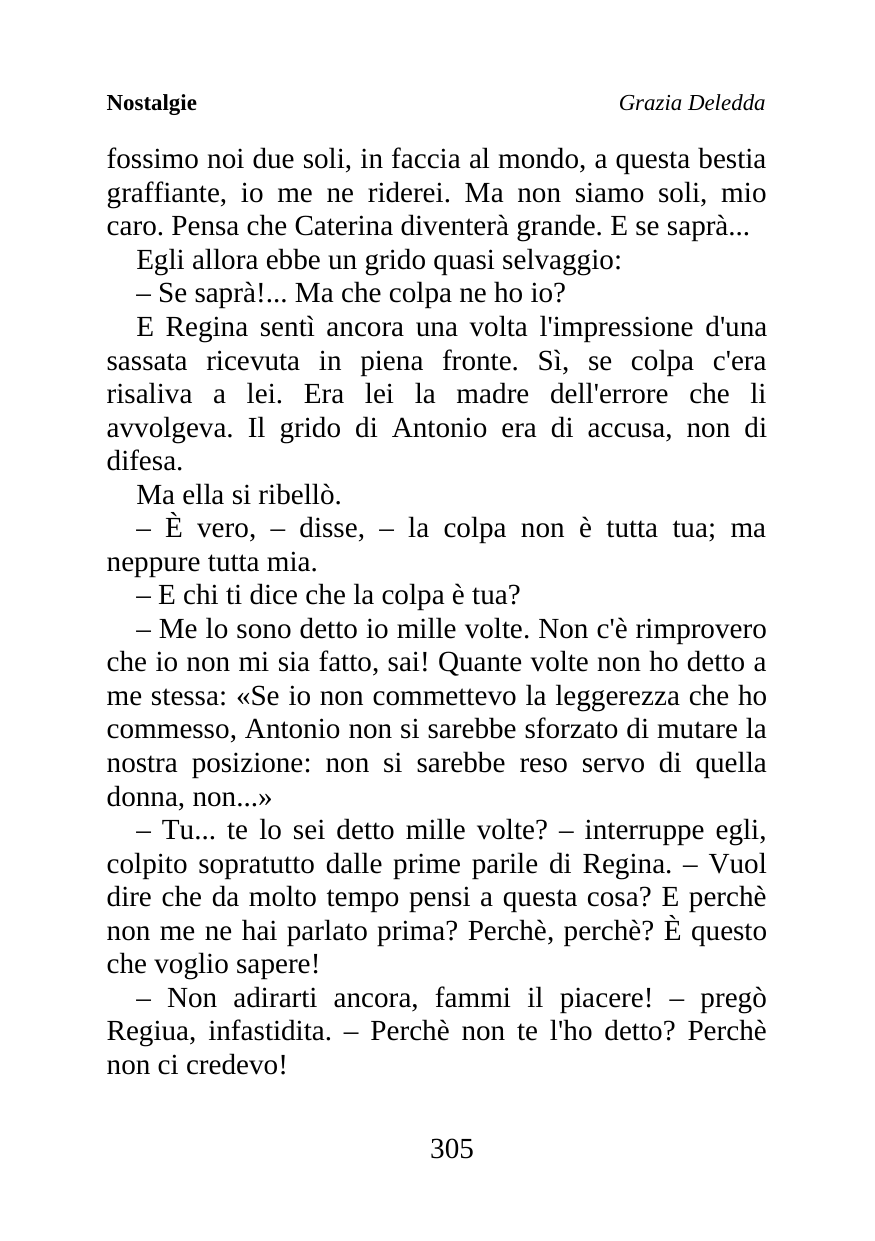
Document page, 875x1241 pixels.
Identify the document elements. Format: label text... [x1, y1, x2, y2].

text – Se saprà!... Ma che colpa ne ho io? [106, 276, 768, 309]
text – È vero, – disse, – la colpa non è tutta tua; ma neppure tutta mia. [106, 510, 768, 577]
text E Regina sentì ancora una volta l'impressione d'una sassata ricevuta in piena fronte. Sì, se colpa c'era risaliva a lei. Era lei la madre dell'errore che li avvolgeva. Il grido di Antonio era di accusa, non di difesa. [106, 309, 768, 477]
text – Non adirarti ancora, fammi il piacere! – pregò Regiua, infastidita. – Perchè non te l'ho detto? Perchè non ci credevo! [106, 980, 768, 1081]
text – E chi ti dice che la colpa è tua? [106, 577, 768, 611]
text Ma ella si ribellò. [106, 477, 768, 510]
text – Me lo sono detto io mille volte. Non c'è rimprovero che io non mi sia fatto, sai! Quante volte non ho detto a me stessa: «Se io non commettevo la leggerezza che ho commesso, Antonio non si sarebbe sforzato di mutare la nostra posizione: non si sarebbe reso servo di quella donna, non...» [106, 611, 768, 812]
text Egli allora ebbe un grido quasi selvaggio: [106, 242, 768, 276]
text fossimo noi due soli, in faccia al mondo, a questa bestia graffiante, io me ne riderei. Ma non siamo soli, mio caro. Pensa che Caterina diventerà grande. E se saprà... [106, 141, 768, 242]
text – Tu... te lo sei detto mille volte? – interruppe egli, colpito sopratutto dalle prime parile di Regina. – Vuol dire che da molto tempo pensi a questa cosa? E perchè non me ne hai parlato prima? Perchè, perchè? È questo che voglio sapere! [106, 812, 768, 980]
